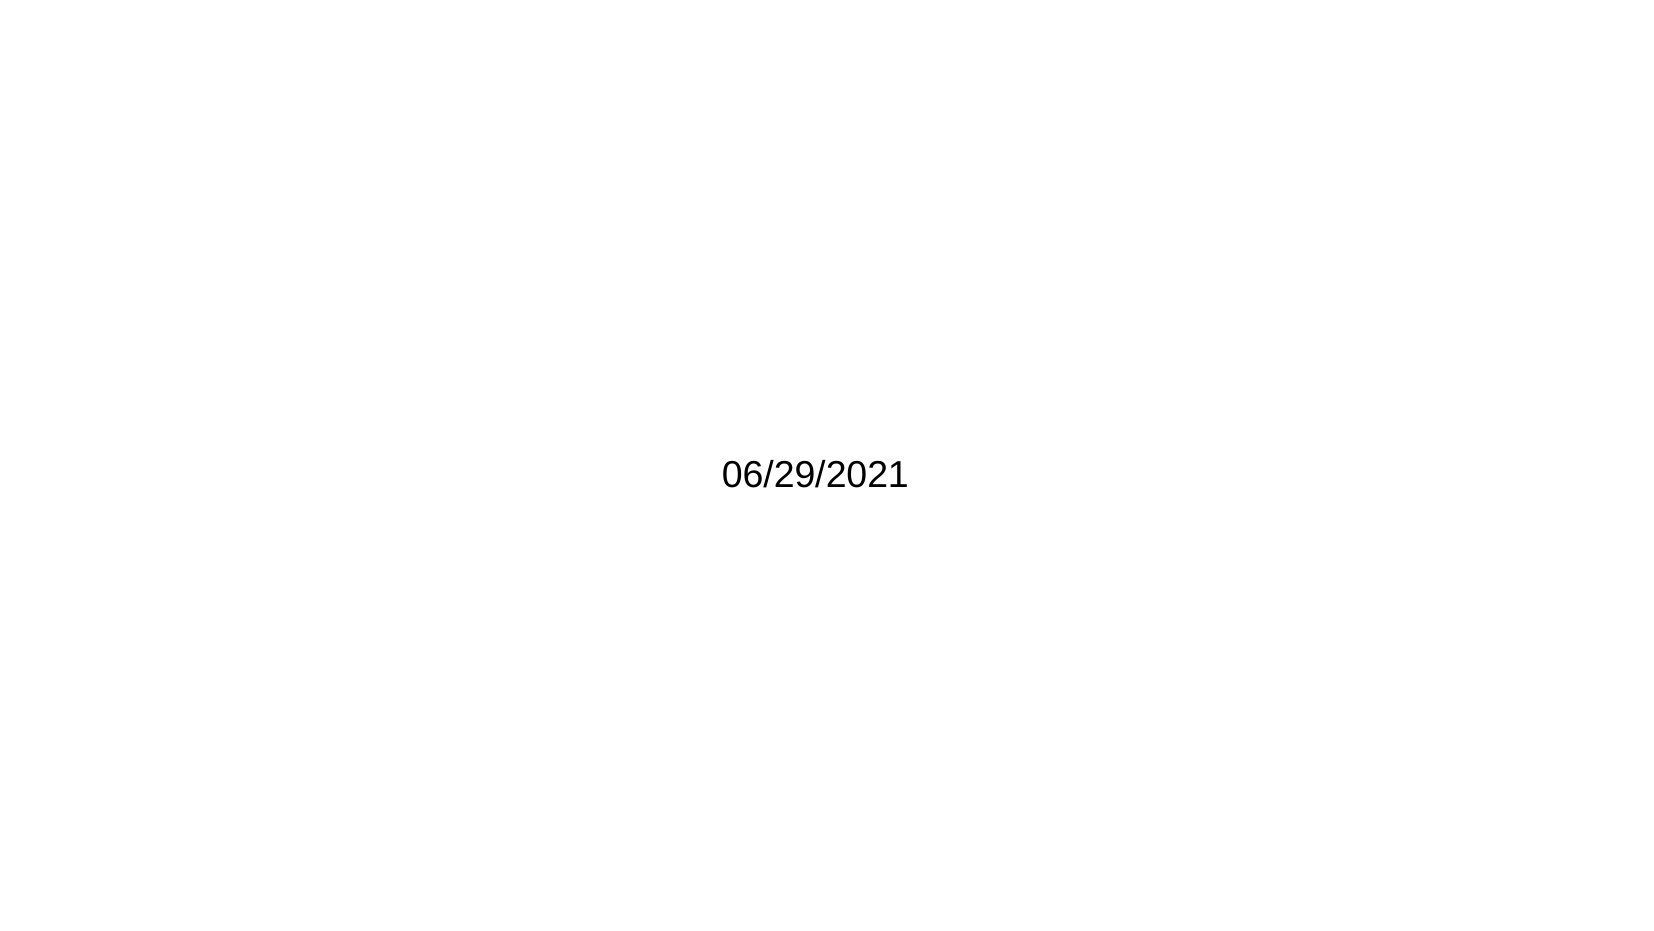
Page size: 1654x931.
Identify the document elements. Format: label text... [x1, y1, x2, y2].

text_box 06/29/2021 [707, 446, 965, 517]
